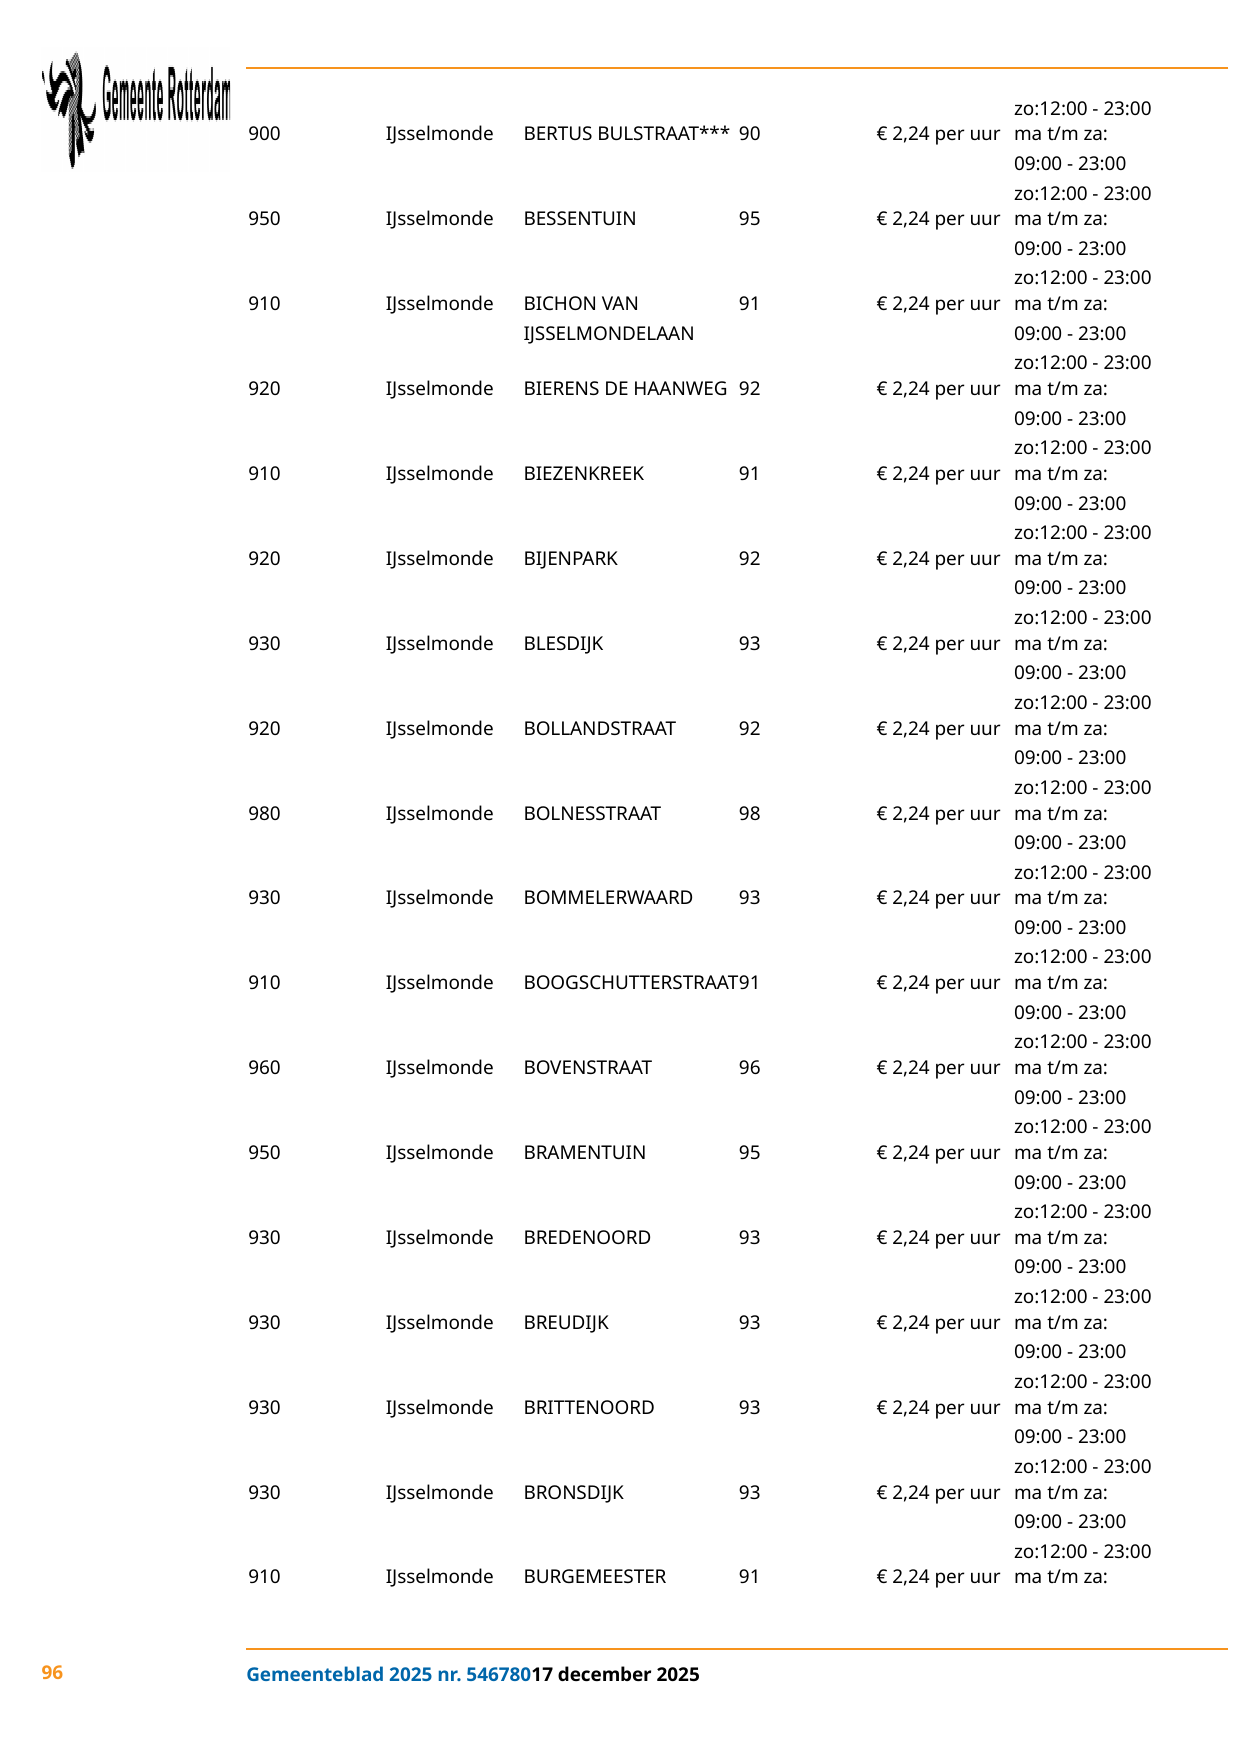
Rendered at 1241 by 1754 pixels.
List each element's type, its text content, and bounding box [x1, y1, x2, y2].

table_cell BOOGSCHUTTERSTRAAT [523, 970, 739, 1054]
table_cell IJsselmonde [386, 375, 523, 460]
table_cell IJsselmonde [386, 1054, 523, 1139]
table_cell BURGEMEESTER [523, 1564, 739, 1589]
table_cell BREUDIJK [523, 1309, 739, 1394]
table_cell ma t/m za: 09:00 - 23:00 zo:12:00 - 23:00 [1014, 375, 1152, 460]
table_cell € 2,24 per uur [876, 1564, 1014, 1589]
table_cell ma t/m za: 09:00 - 23:00 zo:12:00 - 23:00 [1014, 1479, 1152, 1564]
table_cell IJsselmonde [386, 1224, 523, 1309]
table_cell IJsselmonde [386, 715, 523, 800]
table_cell 93 [739, 1479, 876, 1564]
table_cell 920 [248, 545, 386, 630]
picture [41, 47, 231, 172]
table_cell € 2,24 per uur [876, 1054, 1014, 1139]
table_cell € 2,24 per uur [876, 885, 1014, 969]
table_cell € 2,24 per uur [876, 460, 1014, 545]
table_cell € 2,24 per uur [876, 205, 1014, 290]
table_cell [386, 95, 523, 121]
table_cell 930 [248, 1479, 386, 1564]
table_cell 930 [248, 630, 386, 715]
table_cell 93 [739, 885, 876, 969]
table_cell € 2,24 per uur [876, 800, 1014, 884]
table_cell BOLNESSTRAAT [523, 800, 739, 884]
table_cell [248, 95, 386, 121]
table_cell ma t/m za: 09:00 - 23:00 zo:12:00 - 23:00 [1014, 630, 1152, 715]
table_cell ma t/m za: 09:00 - 23:00 zo:12:00 - 23:00 [1014, 1394, 1152, 1479]
table_cell 930 [248, 1224, 386, 1309]
table_cell BRAMENTUIN [523, 1139, 739, 1224]
table_cell BERTUS BULSTRAAT*** [523, 121, 739, 205]
table_cell ma t/m za: 09:00 - 23:00 zo:12:00 - 23:00 [1014, 885, 1152, 969]
table_cell ma t/m za: [1014, 1564, 1152, 1589]
table_cell IJsselmonde [386, 885, 523, 969]
table_cell 910 [248, 290, 386, 375]
table_cell 920 [248, 375, 386, 460]
table_cell [739, 95, 876, 121]
table_cell 90 [739, 121, 876, 205]
table_cell 930 [248, 1394, 386, 1479]
table_cell BLESDIJK [523, 630, 739, 715]
table_cell 910 [248, 460, 386, 545]
table_cell BREDENOORD [523, 1224, 739, 1309]
table_cell € 2,24 per uur [876, 970, 1014, 1054]
table_cell 93 [739, 1224, 876, 1309]
table_cell IJsselmonde [386, 1309, 523, 1394]
table_cell IJsselmonde [386, 205, 523, 290]
table_cell € 2,24 per uur [876, 715, 1014, 800]
table_cell 930 [248, 885, 386, 969]
table_cell BRITTENOORD [523, 1394, 739, 1479]
table_cell BOLLANDSTRAAT [523, 715, 739, 800]
table_cell ma t/m za: 09:00 - 23:00 zo:12:00 - 23:00 [1014, 800, 1152, 884]
table_cell IJsselmonde [386, 1564, 523, 1589]
table_cell IJsselmonde [386, 460, 523, 545]
table_cell € 2,24 per uur [876, 1139, 1014, 1224]
table_cell IJsselmonde [386, 970, 523, 1054]
table_cell ma t/m za: 09:00 - 23:00 zo:12:00 - 23:00 [1014, 1309, 1152, 1394]
table_cell 93 [739, 630, 876, 715]
table_cell [876, 95, 1014, 121]
table_cell BOMMELERWAARD [523, 885, 739, 969]
table_cell 96 [739, 1054, 876, 1139]
table_cell zo:12:00 - 23:00 [1014, 95, 1152, 121]
table_cell BIJENPARK [523, 545, 739, 630]
table_cell 910 [248, 970, 386, 1054]
table_cell ma t/m za: 09:00 - 23:00 zo:12:00 - 23:00 [1014, 1054, 1152, 1139]
table_cell IJsselmonde [386, 1139, 523, 1224]
table_cell 92 [739, 715, 876, 800]
table_cell € 2,24 per uur [876, 1479, 1014, 1564]
table_cell 92 [739, 375, 876, 460]
table_cell 98 [739, 800, 876, 884]
table_cell 93 [739, 1394, 876, 1479]
table_cell [523, 95, 739, 121]
table_cell 960 [248, 1054, 386, 1139]
table_cell 930 [248, 1309, 386, 1394]
table_cell 91 [739, 460, 876, 545]
table_cell ma t/m za: 09:00 - 23:00 zo:12:00 - 23:00 [1014, 121, 1152, 205]
table_cell 95 [739, 1139, 876, 1224]
table_cell 920 [248, 715, 386, 800]
table_cell 950 [248, 1139, 386, 1224]
table_cell 900 [248, 121, 386, 205]
table_cell € 2,24 per uur [876, 1394, 1014, 1479]
table_cell ma t/m za: 09:00 - 23:00 zo:12:00 - 23:00 [1014, 1224, 1152, 1309]
table_cell ma t/m za: 09:00 - 23:00 zo:12:00 - 23:00 [1014, 290, 1152, 375]
table_cell BICHON VAN IJSSELMONDELAAN [523, 290, 739, 375]
table_cell IJsselmonde [386, 1479, 523, 1564]
table_cell BESSENTUIN [523, 205, 739, 290]
table_cell IJsselmonde [386, 1394, 523, 1479]
table_cell IJsselmonde [386, 121, 523, 205]
table_cell € 2,24 per uur [876, 121, 1014, 205]
table_cell 91 [739, 1564, 876, 1589]
table_cell € 2,24 per uur [876, 545, 1014, 630]
table_cell ma t/m za: 09:00 - 23:00 zo:12:00 - 23:00 [1014, 715, 1152, 800]
table_cell € 2,24 per uur [876, 290, 1014, 375]
table_cell BIEZENKREEK [523, 460, 739, 545]
table_cell 910 [248, 1564, 386, 1589]
table_cell IJsselmonde [386, 290, 523, 375]
table_cell 980 [248, 800, 386, 884]
table_cell 91 [739, 970, 876, 1054]
table_cell IJsselmonde [386, 800, 523, 884]
table_cell ma t/m za: 09:00 - 23:00 zo:12:00 - 23:00 [1014, 460, 1152, 545]
table_cell ma t/m za: 09:00 - 23:00 zo:12:00 - 23:00 [1014, 205, 1152, 290]
table_cell € 2,24 per uur [876, 1224, 1014, 1309]
table_cell € 2,24 per uur [876, 630, 1014, 715]
table_cell 91 [739, 290, 876, 375]
table_cell € 2,24 per uur [876, 1309, 1014, 1394]
table_cell 92 [739, 545, 876, 630]
table_cell IJsselmonde [386, 545, 523, 630]
table_cell ma t/m za: 09:00 - 23:00 zo:12:00 - 23:00 [1014, 545, 1152, 630]
table_cell BRONSDIJK [523, 1479, 739, 1564]
table_cell ma t/m za: 09:00 - 23:00 zo:12:00 - 23:00 [1014, 1139, 1152, 1224]
table_cell ma t/m za: 09:00 - 23:00 zo:12:00 - 23:00 [1014, 970, 1152, 1054]
table_cell BOVENSTRAAT [523, 1054, 739, 1139]
table_cell 93 [739, 1309, 876, 1394]
table_cell 950 [248, 205, 386, 290]
table_cell IJsselmonde [386, 630, 523, 715]
table_cell € 2,24 per uur [876, 375, 1014, 460]
table_cell 95 [739, 205, 876, 290]
table_cell BIERENS DE HAANWEG [523, 375, 739, 460]
